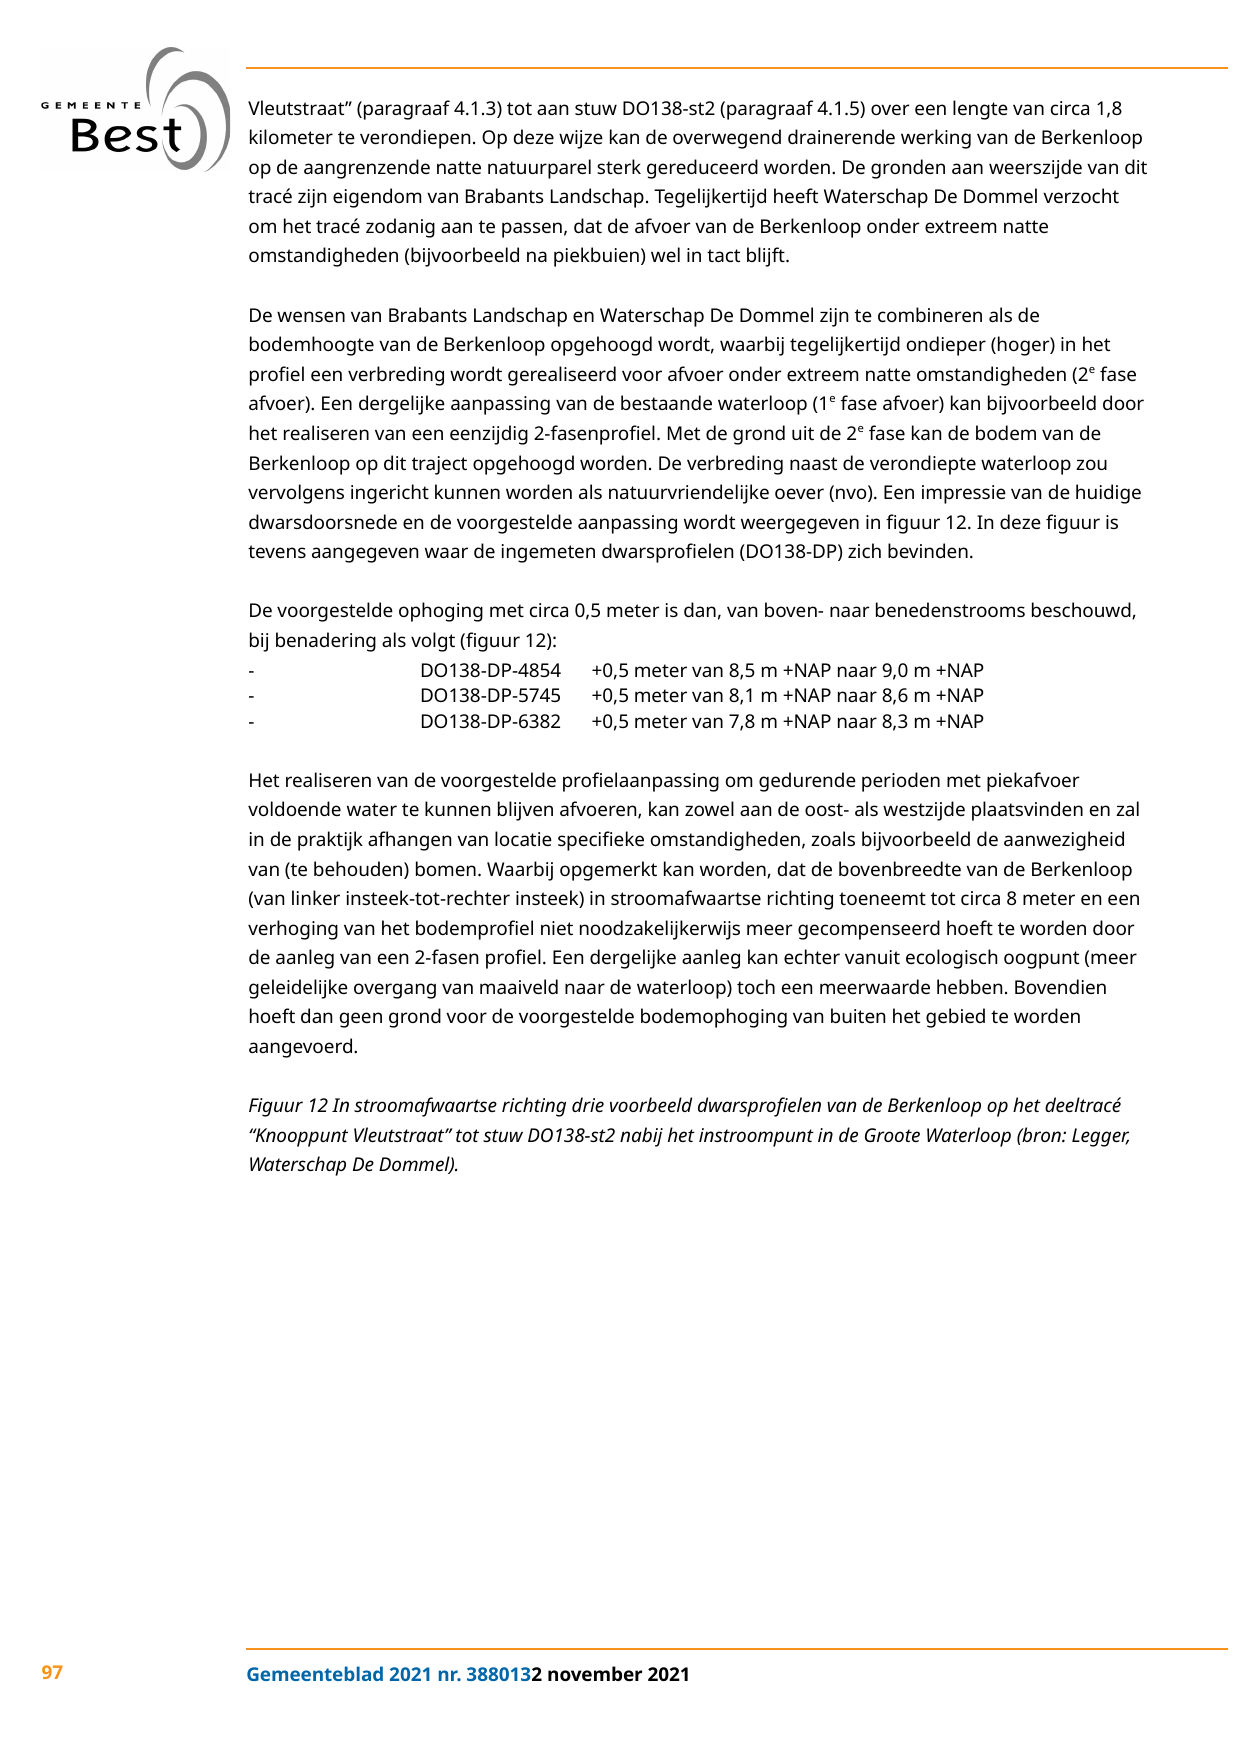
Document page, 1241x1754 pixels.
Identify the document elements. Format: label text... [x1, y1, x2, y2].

table_cell +0,5 meter van 8,1 m +NAP naar 8,6 m +NAP [591, 683, 1152, 708]
table_header +0,5 meter van 8,5 m +NAP naar 9,0 m +NAP [591, 657, 1152, 683]
picture [41, 47, 231, 172]
table_header DO138-DP-4854 [420, 657, 591, 683]
table_cell +0,5 meter van 7,8 m +NAP naar 8,3 m +NAP [591, 709, 1152, 734]
text De voorgestelde ophoging met circa 0,5 meter is dan, van boven- naar benedenstrooms beschouwd, bij benadering als volgt (figuur 12): [248, 598, 1152, 653]
table_cell - [248, 709, 420, 734]
table_cell - [248, 683, 420, 708]
text Vleutstraat” (paragraaf 4.1.3) tot aan stuw DO138-st2 (paragraaf 4.1.5) over een lengte van circa 1,8 kilometer te verondiepen. Op deze wijze kan de overwegend drainerende werking van de Berkenloop op de aangrenzende natte natuurparel sterk gereduceerd worden. De gronden aan weerszijde van dit tracé zijn eigendom van Brabants Landschap. Tegelijkertijd heeft Waterschap De Dommel verzocht om het tracé zodanig aan te passen, dat de afvoer van de Berkenloop onder extreem natte omstandigheden (bijvoorbeeld na piekbuien) wel in tact blijft. [248, 95, 1152, 268]
table_header - [248, 657, 420, 683]
table_cell DO138-DP-5745 [420, 683, 591, 708]
text De wensen van Brabants Landschap en Waterschap De Dommel zijn te combineren als de bodemhoogte van de Berkenloop opgehoogd wordt, waarbij tegelijkertijd ondieper (hoger) in het profiel een verbreding wordt gerealiseerd voor afvoer onder extreem natte omstandigheden (2e fase afvoer). Een dergelijke aanpassing van de bestaande waterloop (1e fase afvoer) kan bijvoorbeeld door het realiseren van een eenzijdig 2-fasenprofiel. Met de grond uit de 2e fase kan de bodem van de Berkenloop op dit traject opgehoogd worden. De verbreding naast de verondiepte waterloop zou vervolgens ingericht kunnen worden als natuurvriendelijke oever (nvo). Een impressie van de huidige dwarsdoorsnede en de voorgestelde aanpassing wordt weergegeven in figuur 12. In deze figuur is tevens aangegeven waar de ingemeten dwarsprofielen (DO138-DP) zich bevinden. [248, 302, 1152, 564]
text Figuur 12 In stroomafwaartse richting drie voorbeeld dwarsprofielen van de Berkenloop op het deeltracé “Knooppunt Vleutstraat” tot stuw DO138-st2 nabij het instroompunt in de Groote Waterloop (bron: Legger, Waterschap De Dommel). [248, 1092, 1152, 1177]
text Het realiseren van de voorgestelde profielaanpassing om gedurende perioden met piekafvoer voldoende water te kunnen blijven afvoeren, kan zowel aan de oost- als westzijde plaatsvinden en zal in de praktijk afhangen van locatie specifieke omstandigheden, zoals bijvoorbeeld de aanwezigheid van (te behouden) bomen. Waarbij opgemerkt kan worden, dat de bovenbreedte van de Berkenloop (van linker insteek-tot-rechter insteek) in stroomafwaartse richting toeneemt tot circa 8 meter en een verhoging van het bodemprofiel niet noodzakelijkerwijs meer gecompenseerd hoeft te worden door de aanleg van een 2-fasen profiel. Een dergelijke aanleg kan echter vanuit ecologisch oogpunt (meer geleidelijke overgang van maaiveld naar de waterloop) toch een meerwaarde hebben. Bovendien hoeft dan geen grond voor de voorgestelde bodemophoging van buiten het gebied te worden aangevoerd. [248, 767, 1152, 1059]
table_cell DO138-DP-6382 [420, 709, 591, 734]
